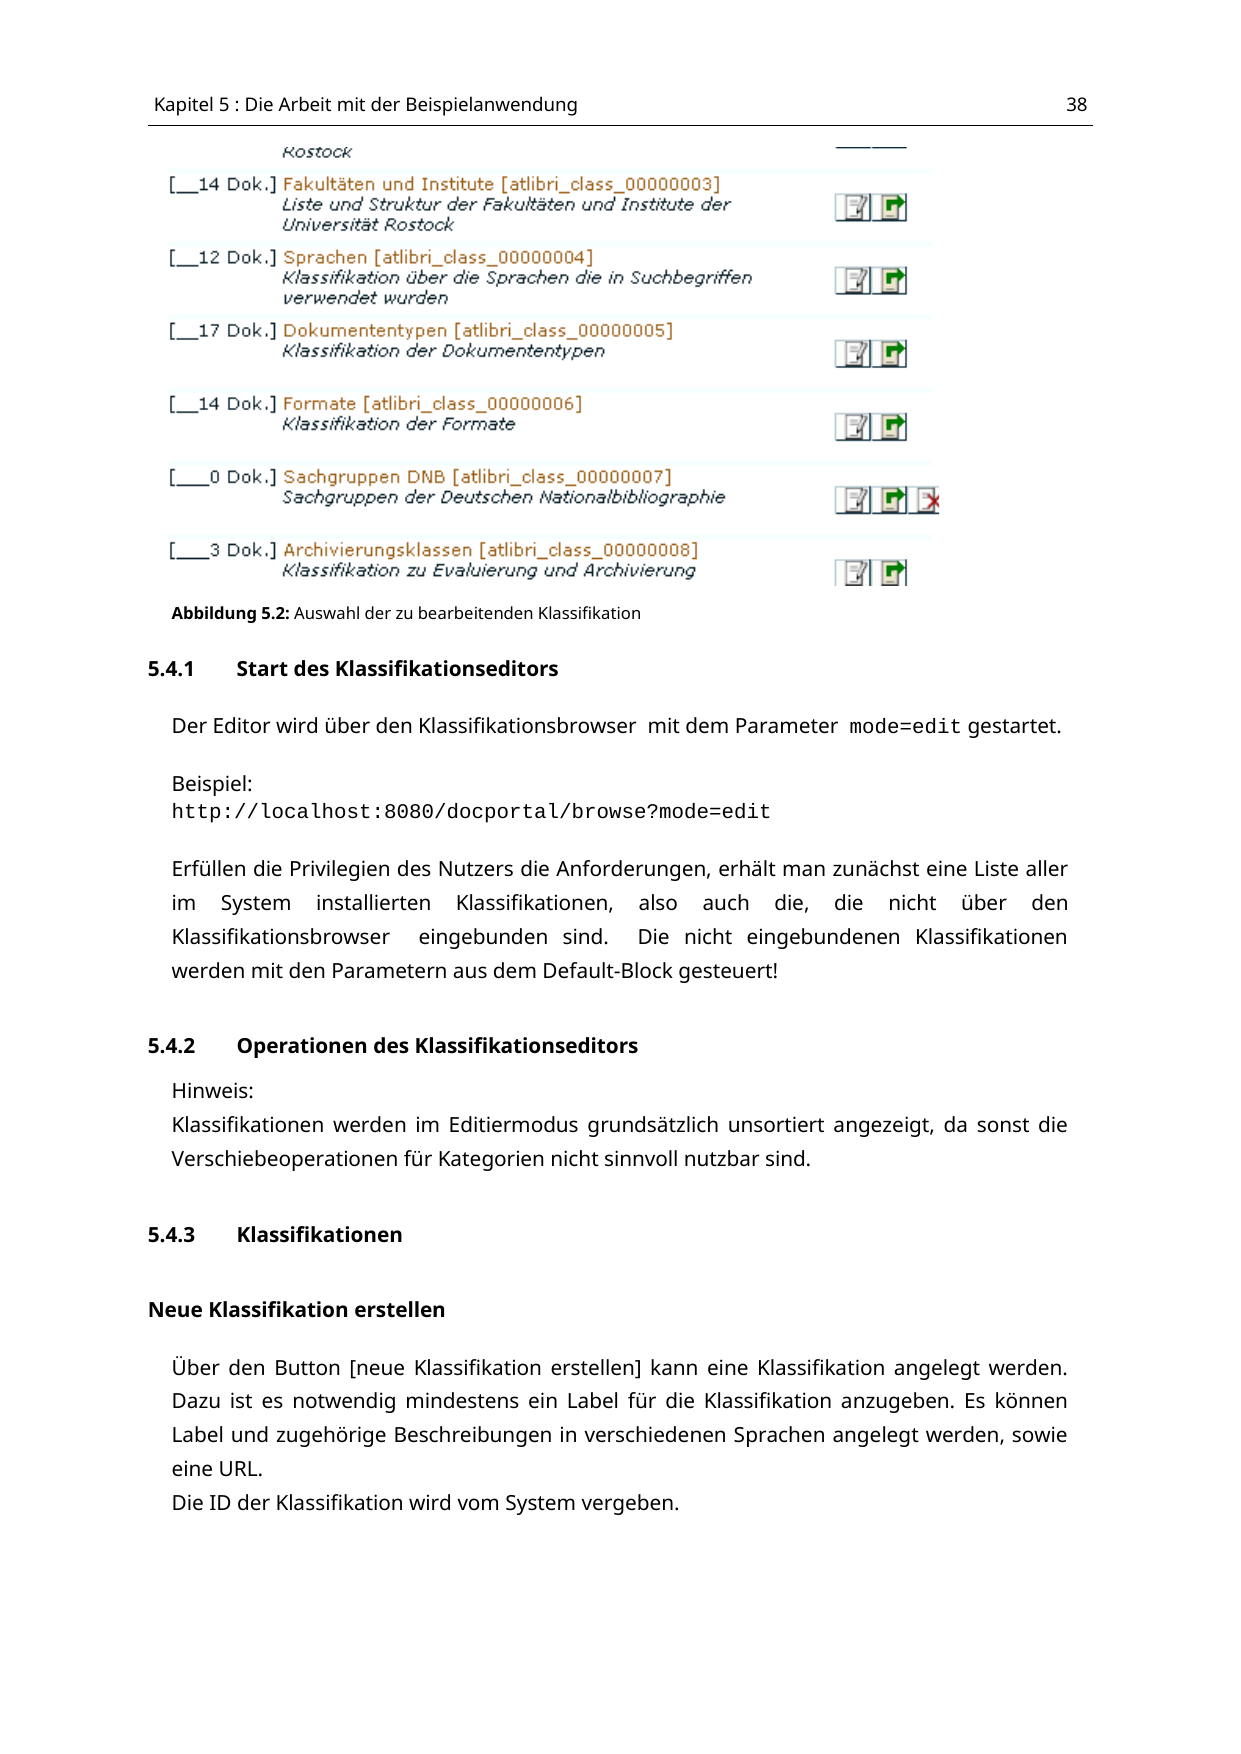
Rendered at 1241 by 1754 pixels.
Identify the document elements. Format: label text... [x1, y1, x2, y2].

text Abbildung 5.2: Auswahl der zu bearbeitenden Klassifikation [171, 586, 916, 624]
subtitle Neue Klassifikation erstellen [148, 1295, 1092, 1323]
text Erfüllen die Privilegien des Nutzers die Anforderungen, erhält man zunächst eine Liste aller im System installierten Klassifikationen, also auch die, die nicht über den Klassifikationsbrowser eingebunden sind. Die nicht eingebundenen Klassifikationen werden mit den Parametern aus dem Default-Block gesteuert! [171, 854, 1069, 984]
text Der Editor wird über den Klassifikationsbrowser mit dem Parameter mode=edit gestartet. [171, 711, 1069, 739]
subtitle Operationen des Klassifikationseditors [148, 1031, 1092, 1059]
subtitle Start des Klassifikationseditors [148, 148, 1092, 682]
subtitle Klassifikationen [148, 1220, 1092, 1248]
text Hinweis: Klassifikationen werden im Editiermodus grundsätzlich unsortiert angezeigt, da sonst die Verschiebeoperationen für Kategorien nicht sinnvoll nutzbar sind. [171, 1077, 1069, 1173]
text Beispiel: http://localhost:8080/docportal/browse?mode=edit [171, 769, 1069, 825]
text Über den Button [neue Klassifikation erstellen] kann eine Klassifikation angelegt werden. Dazu ist es notwendig mindestens ein Label für die Klassifikation anzugeben. Es können Label und zugehörige Beschreibungen in verschiedenen Sprachen angelegt werden, sowie eine URL. Die ID der Klassifikation wird vom System vergeben. [171, 1353, 1069, 1516]
